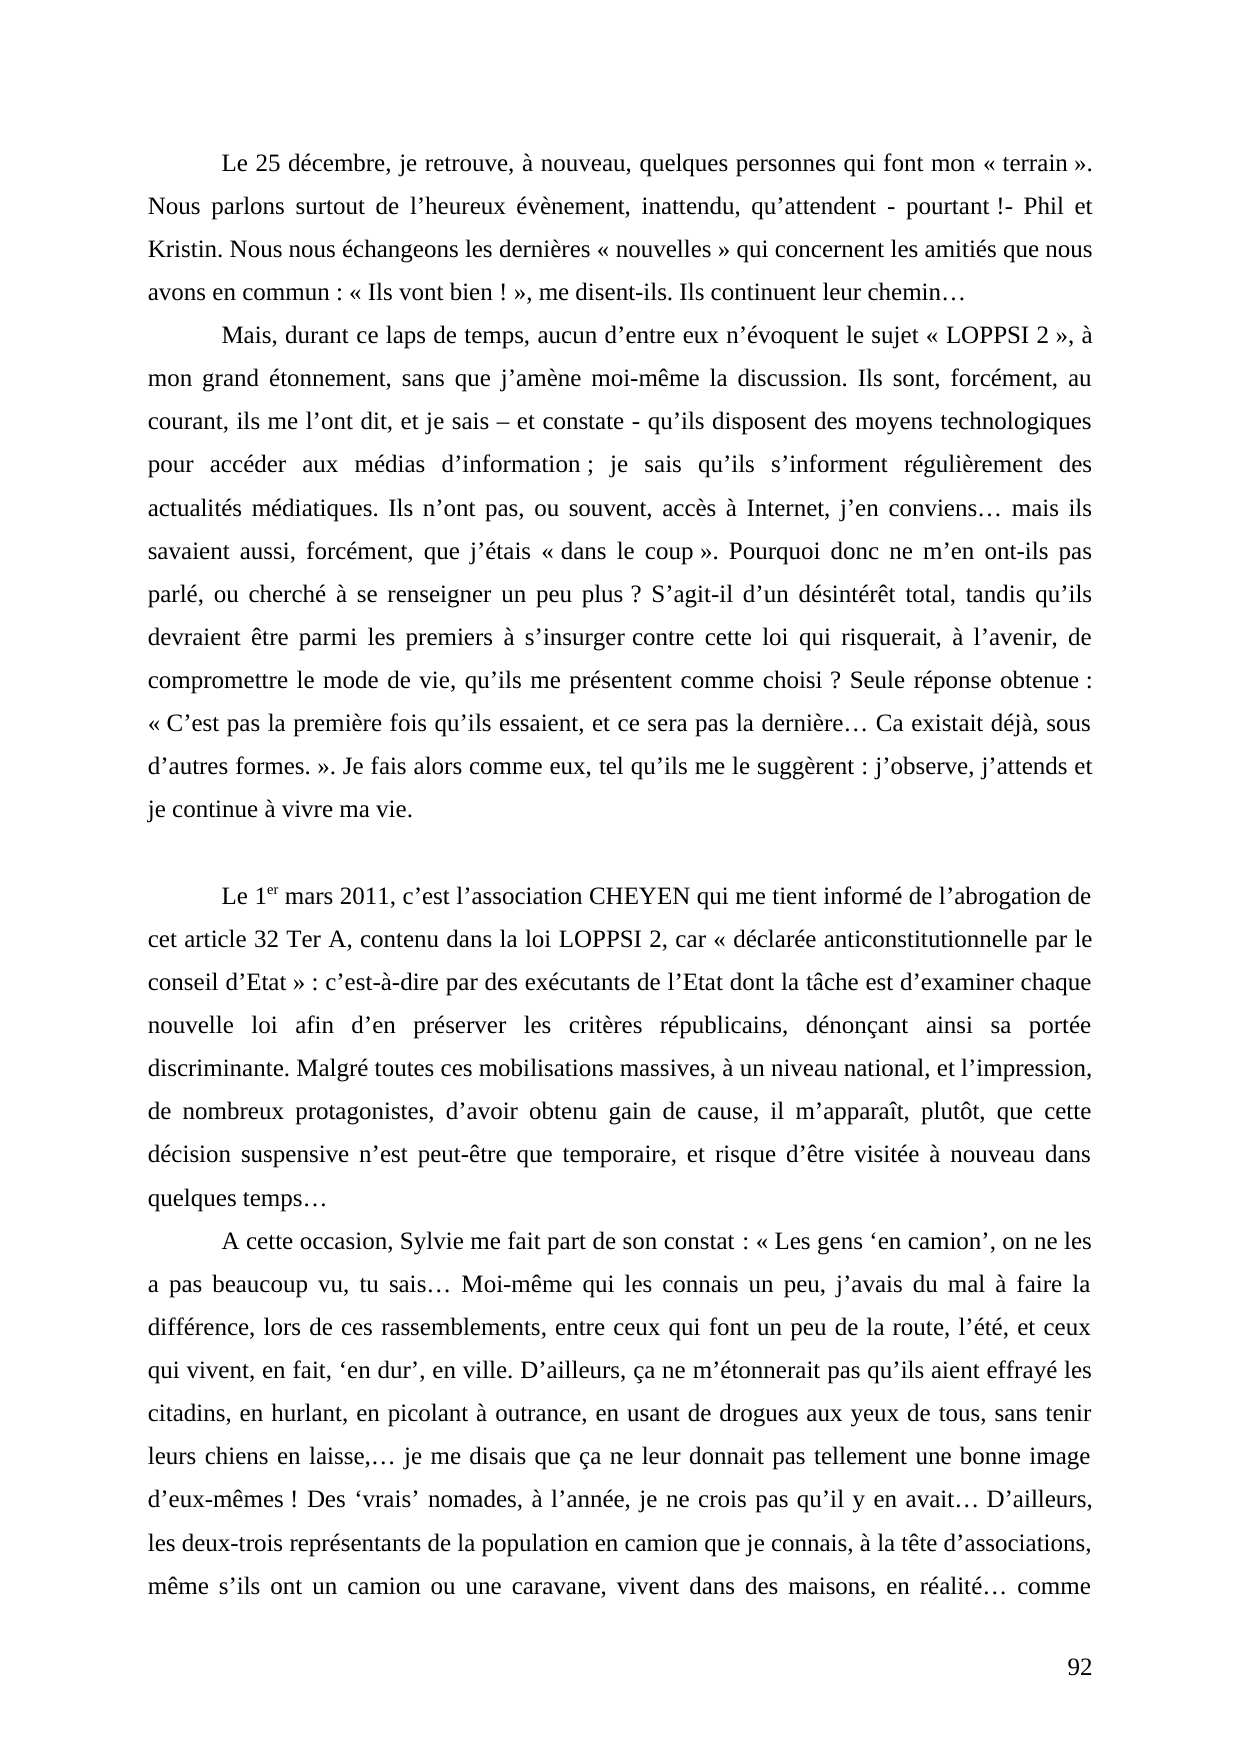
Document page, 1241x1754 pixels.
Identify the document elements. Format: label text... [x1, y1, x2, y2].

text Mais, durant ce laps de temps, aucun d’entre eux n’évoquent le sujet « LOPPSI 2 », à mon grand étonnement, sans que j’amène moi-même la discussion. Ils sont, forcément, au courant, ils me l’ont dit, et je sais – et constate - qu’ils disposent des moyens technologiques pour accéder aux médias d’information ; je sais qu’ils s’informent régulièrement des actualités médiatiques. Ils n’ont pas, ou souvent, accès à Internet, j’en conviens… mais ils savaient aussi, forcément, que j’étais « dans le coup ». Pourquoi donc ne m’en ont-ils pas parlé, ou cherché à se renseigner un peu plus ? S’agit-il d’un désintérêt total, tandis qu’ils devraient être parmi les premiers à s’insurger contre cette loi qui risquerait, à l’avenir, de compromettre le mode de vie, qu’ils me présentent comme choisi ? Seule réponse obtenue : « C’est pas la première fois qu’ils essaient, et ce sera pas la dernière… Ca existait déjà, sous d’autres formes. ». Je fais alors comme eux, tel qu’ils me le suggèrent : j’observe, j’attends et je continue à vivre ma vie. [148, 320, 1093, 823]
text Le 1er mars 2011, c’est l’association CHEYEN qui me tient informé de l’abrogation de cet article 32 Ter A, contenu dans la loi LOPPSI 2, car « déclarée anticonstitutionnelle par le conseil d’Etat » : c’est-à-dire par des exécutants de l’Etat dont la tâche est d’examiner chaque nouvelle loi afin d’en préserver les critères républicains, dénonçant ainsi sa portée discriminante. Malgré toutes ces mobilisations massives, à un niveau national, et l’impression, de nombreux protagonistes, d’avoir obtenu gain de cause, il m’apparaît, plutôt, que cette décision suspensive n’est peut-être que temporaire, et risque d’être visitée à nouveau dans quelques temps… [148, 881, 1093, 1211]
text A cette occasion, Sylvie me fait part de son constat : « Les gens ‘en camion’, on ne les a pas beaucoup vu, tu sais… Moi-même qui les connais un peu, j’avais du mal à faire la différence, lors de ces rassemblements, entre ceux qui font un peu de la route, l’été, et ceux qui vivent, en fait, ‘en dur’, en ville. D’ailleurs, ça ne m’étonnerait pas qu’ils aient effrayé les citadins, en hurlant, en picolant à outrance, en usant de drogues aux yeux de tous, sans tenir leurs chiens en laisse,… je me disais que ça ne leur donnait pas tellement une bonne image d’eux-mêmes ! Des ‘vrais’ nomades, à l’année, je ne crois pas qu’il y en avait… D’ailleurs, les deux-trois représentants de la population en camion que je connais, à la tête d’associations, même s’ils ont un camion ou une caravane, vivent dans des maisons, en réalité… comme [148, 1226, 1093, 1599]
text Le 25 décembre, je retrouve, à nouveau, quelques personnes qui font mon « terrain ». Nous parlons surtout de l’heureux évènement, inattendu, qu’attendent - pourtant !- Phil et Kristin. Nous nous échangeons les dernières « nouvelles » qui concernent les amitiés que nous avons en commun : « Ils vont bien ! », me disent-ils. Ils continuent leur chemin… [148, 148, 1093, 306]
